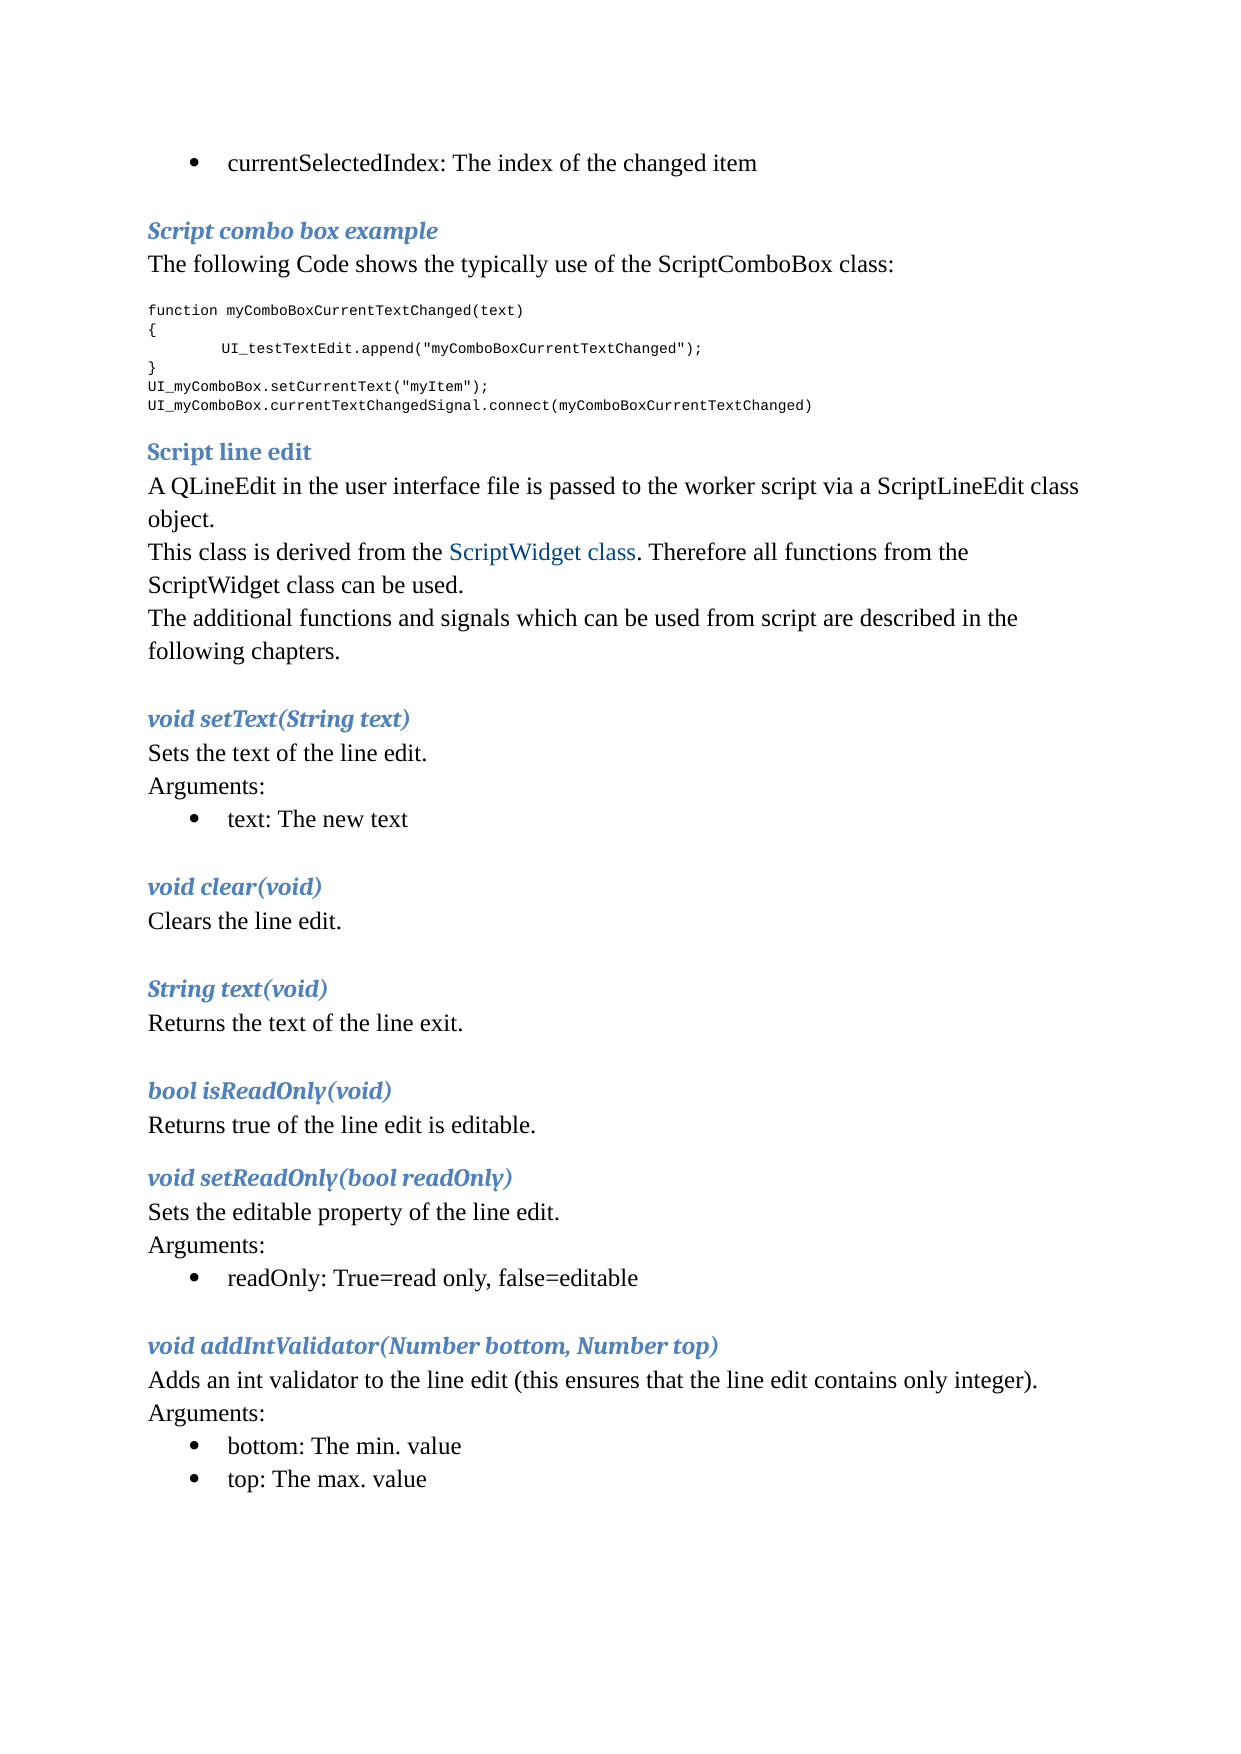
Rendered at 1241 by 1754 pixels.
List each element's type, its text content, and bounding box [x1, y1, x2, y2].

text UI_testTextEdit.append("myComboBoxCurrentTextChanged"); [148, 341, 1093, 358]
list text: The new text [190, 804, 1093, 833]
subtitle String text(void) [148, 975, 1093, 1004]
text Returns true of the line edit is editable. [148, 1110, 1093, 1139]
text Arguments: [148, 771, 1093, 800]
subtitle void setText(String text) [148, 705, 1093, 734]
text function myComboBoxCurrentTextChanged(text) [148, 303, 1093, 320]
subtitle void addIntValidator(Number bottom, Number top) [148, 1332, 1093, 1361]
subtitle void setReadOnly(bool readOnly) [148, 1164, 1093, 1193]
list currentSelectedIndex: The index of the changed item [190, 148, 1093, 176]
subtitle void clear(void) [148, 873, 1093, 902]
text UI_myComboBox.currentTextChangedSignal.connect(myComboBoxCurrentTextChanged) [148, 398, 1093, 415]
text Adds an int validator to the line edit (this ensures that the line edit contains only integer). [148, 1365, 1093, 1394]
text Arguments: [148, 1398, 1093, 1427]
subtitle Script combo box example [148, 217, 1093, 245]
subtitle Script line edit [148, 438, 1093, 467]
text { [148, 322, 1093, 339]
text This class is derived from the ScriptWidget class. Therefore all functions from the ScriptWidget class can be used. [148, 537, 1093, 599]
text The following Code shows the typically use of the ScriptComboBox class: [148, 249, 1093, 278]
text Returns the text of the line exit. [148, 1008, 1093, 1037]
text Sets the text of the line edit. [148, 738, 1093, 767]
text Arguments: [148, 1230, 1093, 1259]
text Clears the line edit. [148, 906, 1093, 935]
subtitle bool isReadOnly(void) [148, 1077, 1093, 1106]
list readOnly: True=read only, false=editable [190, 1263, 1093, 1292]
list bottom: The min. value [190, 1431, 1093, 1460]
text A QLineEdit in the user interface file is passed to the worker script via a ScriptLineEdit class object. [148, 471, 1093, 533]
list top: The max. value [190, 1464, 1093, 1493]
text UI_myComboBox.setCurrentText("myItem"); [148, 379, 1093, 396]
text Sets the editable property of the line edit. [148, 1197, 1093, 1226]
text The additional functions and signals which can be used from script are described in the following chapters. [148, 603, 1093, 665]
text } [148, 360, 1093, 377]
